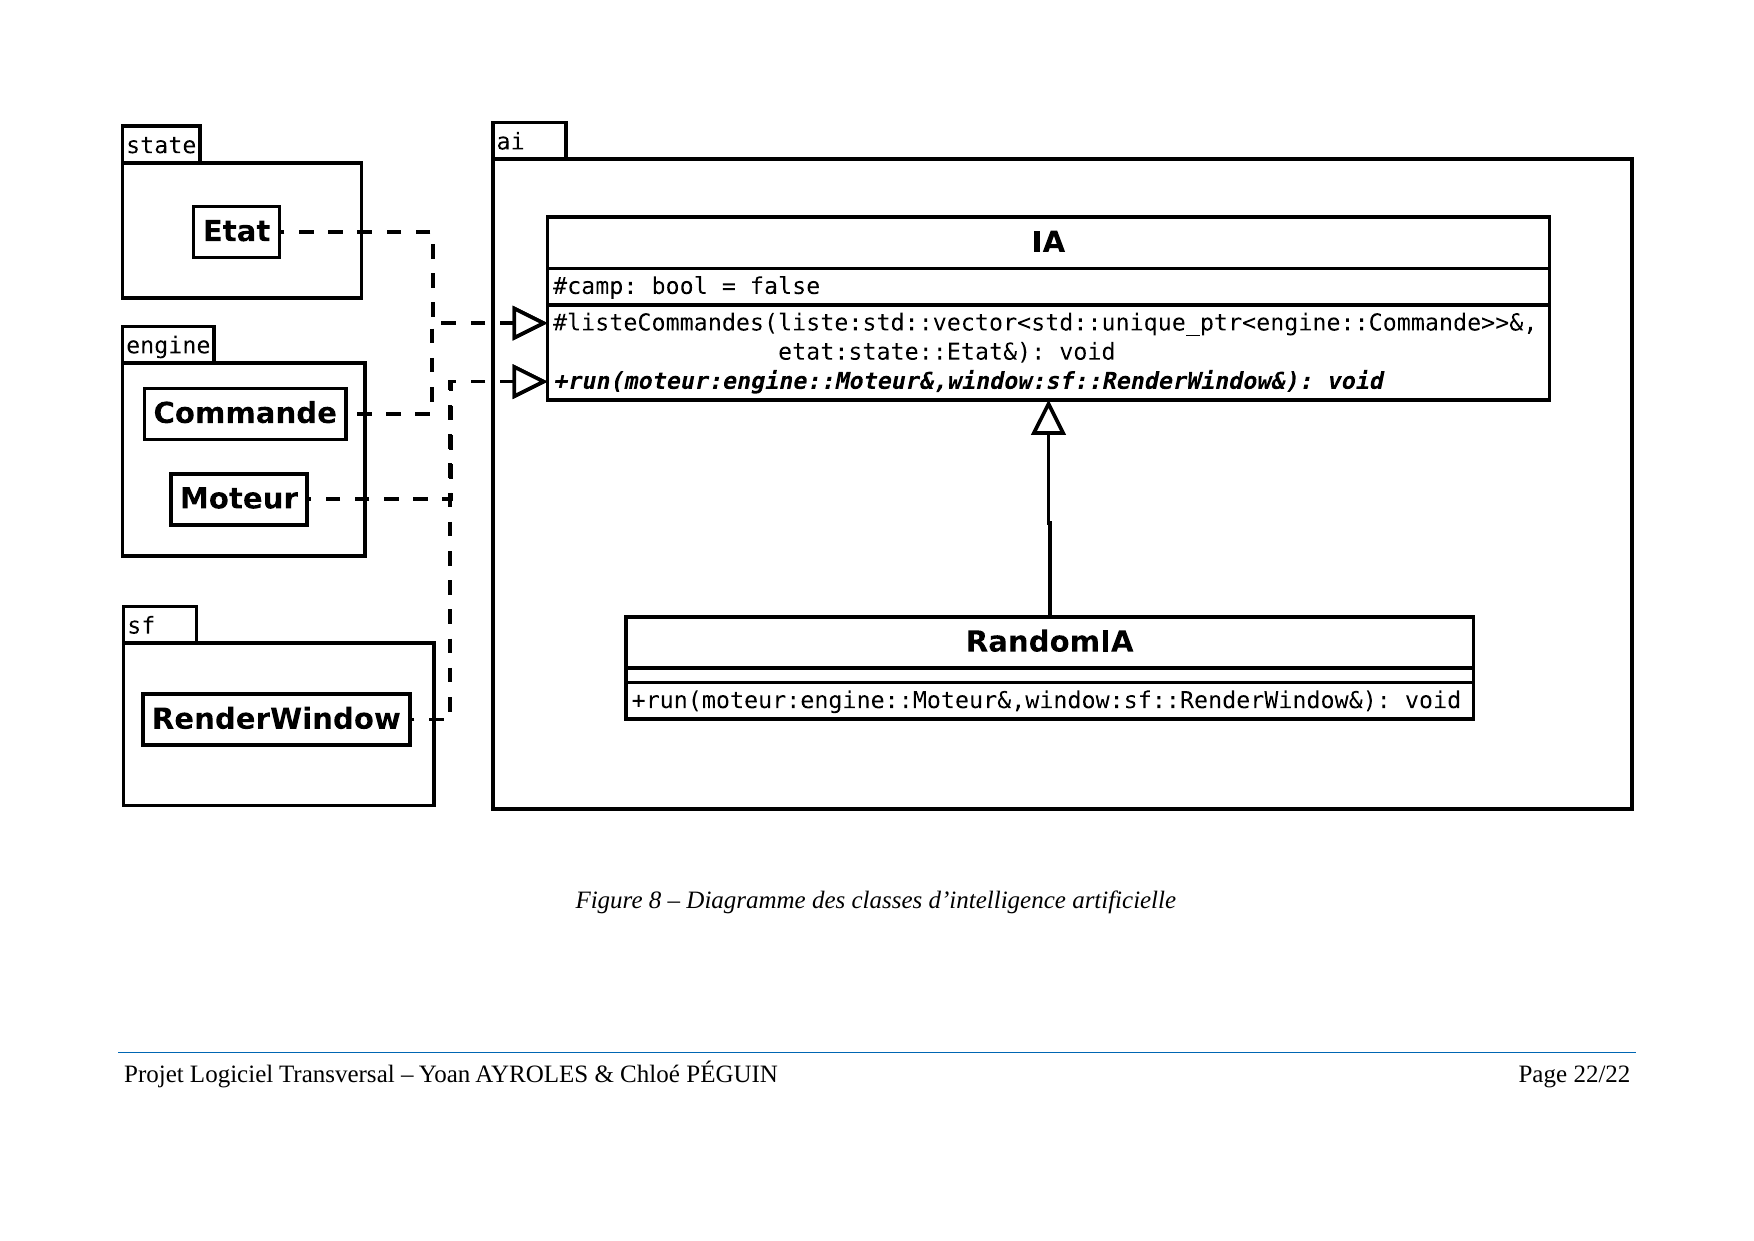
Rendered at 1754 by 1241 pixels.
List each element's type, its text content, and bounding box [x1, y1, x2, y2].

text Figure 8 – Diagramme des classes d’intelligence artificielle [118, 885, 1636, 914]
